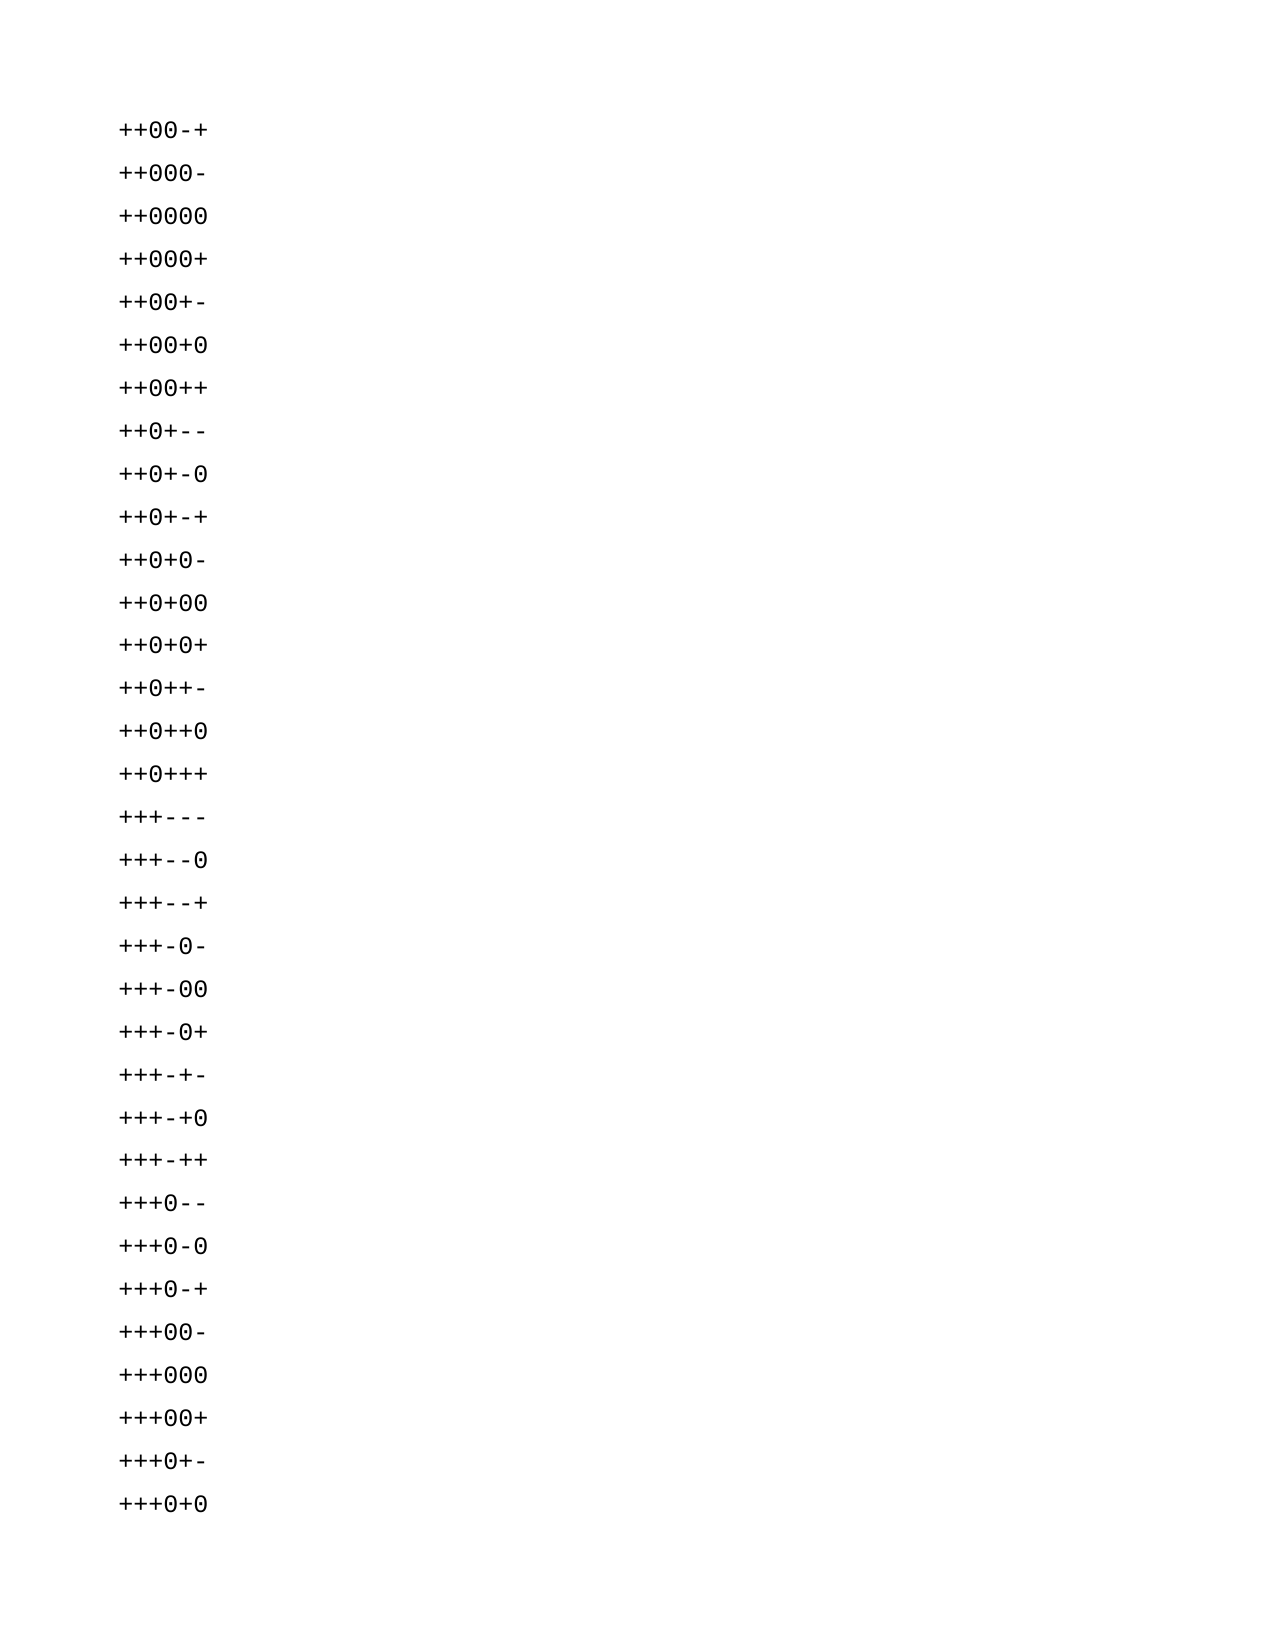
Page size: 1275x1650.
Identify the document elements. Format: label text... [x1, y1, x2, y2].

text ++00+0 [118, 333, 1157, 361]
text ++0+++ [118, 762, 1157, 790]
text ++00++ [118, 376, 1157, 404]
text ++000- [118, 161, 1157, 189]
text +++-0- [118, 933, 1157, 962]
text ++00+- [118, 290, 1157, 318]
text +++0-- [118, 1191, 1157, 1219]
text ++0+-0 [118, 461, 1157, 490]
text ++0+00 [118, 590, 1157, 618]
text +++--- [118, 805, 1157, 833]
text +++-0+ [118, 1019, 1157, 1048]
text +++00+ [118, 1406, 1157, 1434]
text ++0++0 [118, 719, 1157, 747]
text +++0-+ [118, 1277, 1157, 1305]
text +++--0 [118, 848, 1157, 876]
text +++--+ [118, 891, 1157, 919]
text +++000 [118, 1363, 1157, 1391]
text +++-++ [118, 1148, 1157, 1176]
text +++0-0 [118, 1234, 1157, 1262]
text ++0+0+ [118, 633, 1157, 661]
text ++0000 [118, 204, 1157, 232]
text +++0+- [118, 1448, 1157, 1477]
text ++00-+ [118, 118, 1157, 146]
text +++-+0 [118, 1105, 1157, 1133]
text +++-+- [118, 1062, 1157, 1091]
text ++0++- [118, 676, 1157, 704]
text ++000+ [118, 247, 1157, 275]
text ++0+0- [118, 547, 1157, 576]
text ++0+-+ [118, 504, 1157, 533]
text +++0+0 [118, 1491, 1157, 1520]
text ++0+-- [118, 418, 1157, 447]
text +++-00 [118, 976, 1157, 1005]
text +++00- [118, 1320, 1157, 1348]
